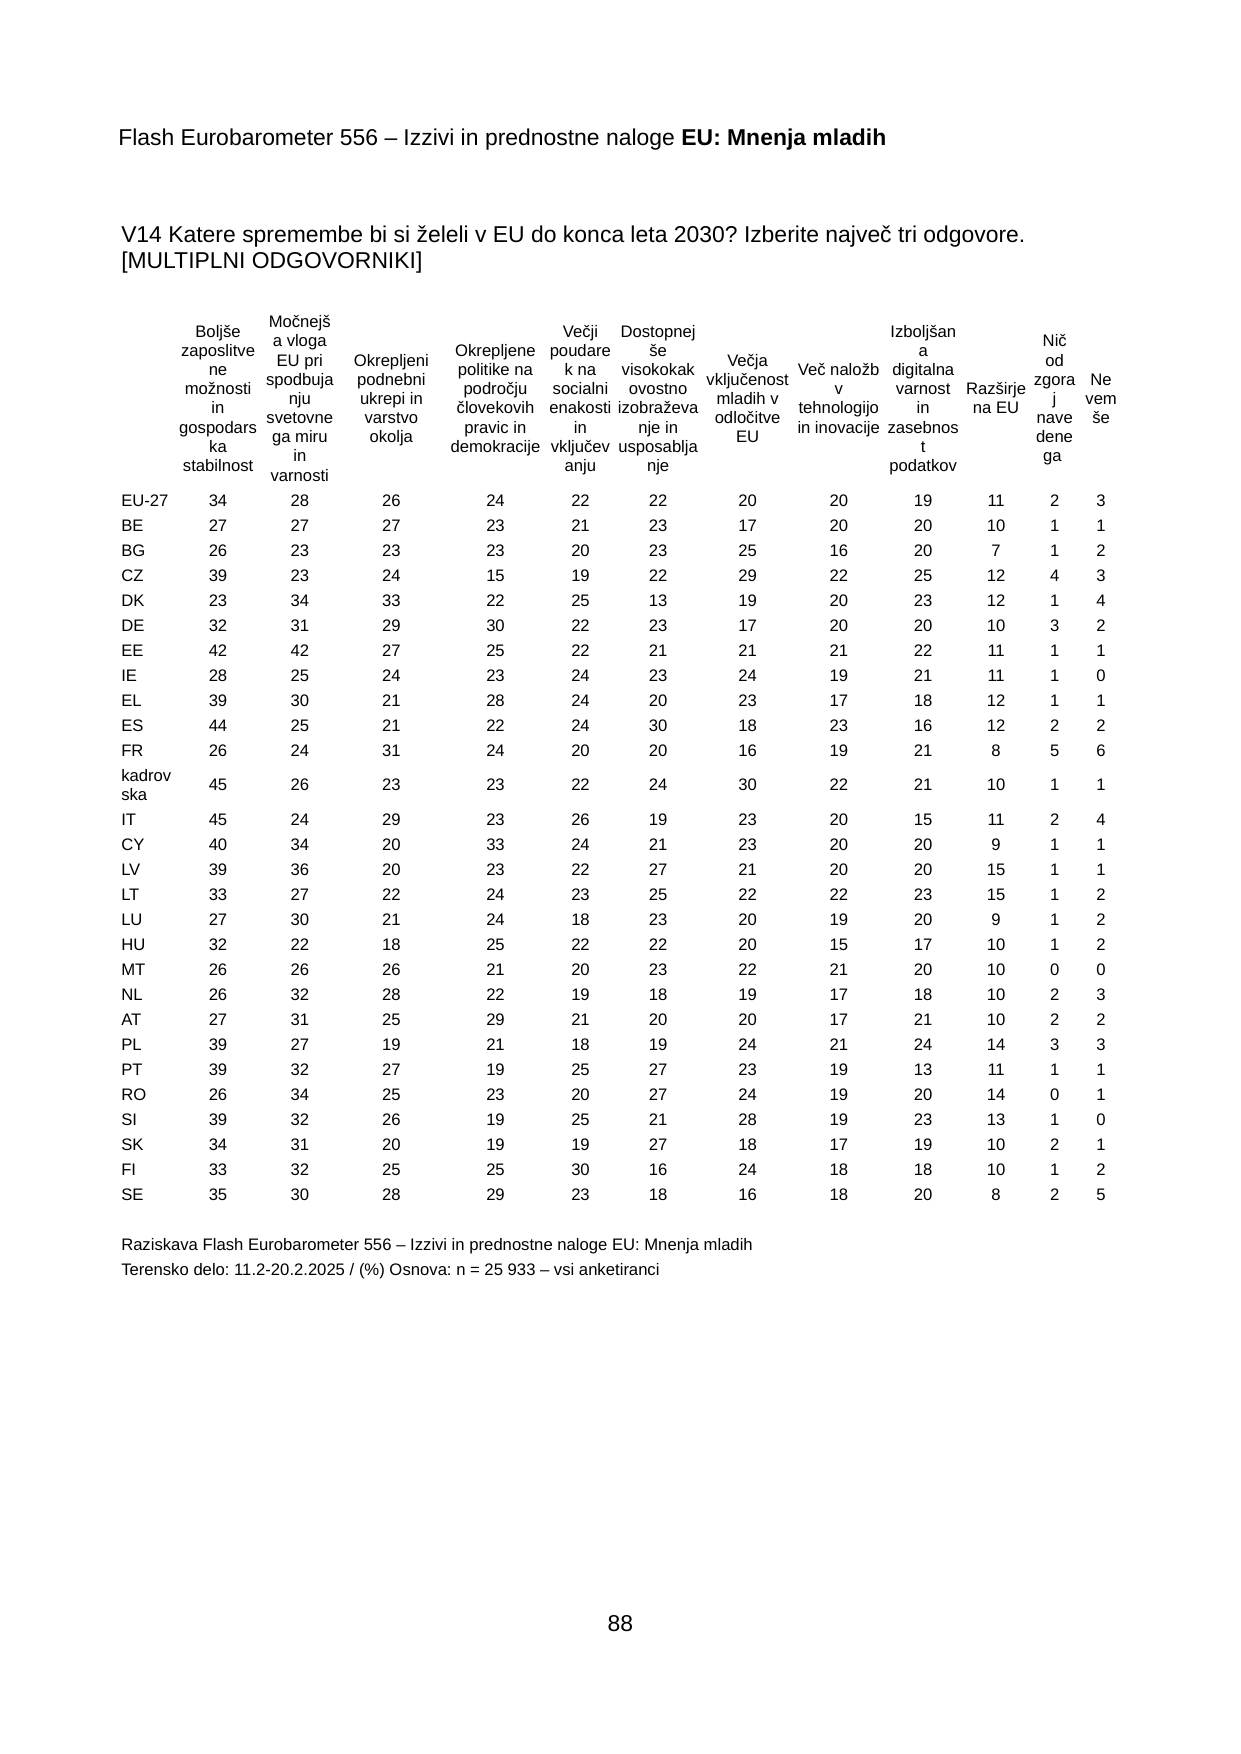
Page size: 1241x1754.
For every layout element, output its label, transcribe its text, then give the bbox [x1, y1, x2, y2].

table_cell 23 [444, 807, 546, 832]
table_cell 19 [444, 1132, 546, 1157]
table_cell [614, 277, 702, 309]
table_cell 24 [546, 663, 614, 687]
table_cell 23 [444, 763, 546, 807]
table_cell 34 [261, 588, 338, 612]
table_cell 18 [546, 907, 614, 932]
table_cell NL [118, 982, 174, 1007]
table_cell [793, 277, 884, 309]
table_cell 23 [261, 538, 338, 562]
table_cell 20 [702, 1007, 793, 1032]
table_cell MT [118, 957, 174, 982]
table_cell 31 [338, 738, 444, 762]
table_cell 2 [1030, 1182, 1079, 1207]
table_cell 15 [962, 882, 1030, 907]
table_cell 20 [546, 957, 614, 982]
table_cell 17 [884, 932, 962, 957]
table_cell 19 [546, 1132, 614, 1157]
table_cell DE [118, 613, 174, 637]
table_cell 22 [546, 763, 614, 807]
table_cell 17 [702, 613, 793, 637]
table_cell 11 [962, 488, 1030, 512]
table_cell [338, 277, 444, 309]
table_cell 0 [1079, 1107, 1123, 1132]
table_cell 22 [444, 982, 546, 1007]
table_cell 42 [174, 638, 261, 662]
table_cell Raziskava Flash Eurobarometer 556 – Izzivi in prednostne naloge EU: Mnenja mladih [118, 1232, 1123, 1257]
table_cell 1 [1079, 638, 1123, 662]
table_cell 39 [174, 1107, 261, 1132]
table_cell 27 [174, 1007, 261, 1032]
table_cell [793, 1207, 884, 1232]
table_header V14 Katere spremembe bi si želeli v EU do konca leta 2030? Izberite največ tri odgovore. [MULTIPLNI ODGOVORNIKI] [118, 218, 1123, 277]
table_cell 2 [1079, 1157, 1123, 1182]
table_cell 26 [261, 763, 338, 807]
table_cell 21 [614, 832, 702, 857]
table_cell 32 [261, 1157, 338, 1182]
table_cell [261, 277, 338, 309]
table_cell Dostopnejše visokokakovostno izobraževanje in usposabljanje [614, 309, 702, 487]
table_cell 24 [444, 488, 546, 512]
table_cell 22 [546, 488, 614, 512]
table_cell 3 [1079, 563, 1123, 587]
table_cell Razširjena EU [962, 309, 1030, 487]
table_cell 23 [702, 688, 793, 712]
table_cell 25 [702, 538, 793, 562]
table_cell 24 [546, 832, 614, 857]
table_cell 21 [702, 857, 793, 882]
table_cell [174, 277, 261, 309]
table_cell 10 [962, 613, 1030, 637]
table_cell 4 [1079, 588, 1123, 612]
table_cell 27 [614, 1082, 702, 1107]
table_cell 21 [884, 763, 962, 807]
table_cell 23 [702, 1057, 793, 1082]
table_cell 1 [1030, 638, 1079, 662]
table_cell 23 [444, 663, 546, 687]
table_cell 23 [702, 807, 793, 832]
table_cell 34 [174, 488, 261, 512]
table_cell 20 [884, 538, 962, 562]
table_cell 27 [174, 513, 261, 537]
table_cell 20 [546, 1082, 614, 1107]
table_cell 1 [1079, 1082, 1123, 1107]
table_cell 21 [546, 1007, 614, 1032]
table_cell 15 [884, 807, 962, 832]
table_cell 19 [546, 982, 614, 1007]
table_cell 19 [614, 1032, 702, 1057]
table_cell 16 [793, 538, 884, 562]
table_cell 20 [702, 488, 793, 512]
table_cell 2 [1079, 907, 1123, 932]
table_cell 22 [614, 488, 702, 512]
table_cell 26 [174, 957, 261, 982]
table_cell 36 [261, 857, 338, 882]
table_cell SE [118, 1182, 174, 1207]
table_cell 25 [546, 1057, 614, 1082]
table_cell 33 [338, 588, 444, 612]
table_cell 18 [793, 1157, 884, 1182]
table_cell BE [118, 513, 174, 537]
table_cell 4 [1030, 563, 1079, 587]
table_cell 29 [444, 1182, 546, 1207]
table_cell 4 [1079, 807, 1123, 832]
table_cell 18 [884, 1157, 962, 1182]
table_cell [1079, 277, 1123, 309]
table_cell 0 [1030, 957, 1079, 982]
table_cell 17 [793, 688, 884, 712]
table_cell 2 [1030, 713, 1079, 737]
table_cell 19 [338, 1032, 444, 1057]
table_cell 20 [884, 513, 962, 537]
table_cell EE [118, 638, 174, 662]
table_cell 18 [338, 932, 444, 957]
table_cell 19 [444, 1057, 546, 1082]
table_cell 28 [338, 1182, 444, 1207]
table_cell 24 [444, 907, 546, 932]
table_cell 32 [261, 1057, 338, 1082]
table_cell 21 [884, 1007, 962, 1032]
table_cell 10 [962, 932, 1030, 957]
table_cell 1 [1079, 1057, 1123, 1082]
table_cell 1 [1030, 763, 1079, 807]
table_cell 25 [546, 1107, 614, 1132]
table_cell 19 [793, 1107, 884, 1132]
table_cell [702, 1207, 793, 1232]
table_cell 19 [793, 1057, 884, 1082]
table_cell 27 [614, 1132, 702, 1157]
table_cell 22 [793, 882, 884, 907]
table_cell 25 [444, 932, 546, 957]
table_cell 30 [444, 613, 546, 637]
table_cell 22 [702, 882, 793, 907]
table_cell 30 [546, 1157, 614, 1182]
table_cell 20 [614, 738, 702, 762]
table_cell 20 [793, 513, 884, 537]
table_cell 44 [174, 713, 261, 737]
table_cell 1 [1030, 932, 1079, 957]
table_cell 20 [702, 907, 793, 932]
table_cell 11 [962, 638, 1030, 662]
table_cell 25 [444, 1157, 546, 1182]
table_cell 27 [338, 513, 444, 537]
table_cell 23 [444, 513, 546, 537]
table_cell [702, 277, 793, 309]
table_cell 15 [793, 932, 884, 957]
table_cell 23 [444, 538, 546, 562]
table_cell 23 [614, 663, 702, 687]
table_cell Večja vključenost mladih v odločitve EU [702, 309, 793, 487]
table_cell 12 [962, 588, 1030, 612]
table_cell BG [118, 538, 174, 562]
table_cell 24 [884, 1032, 962, 1057]
table_cell 19 [444, 1107, 546, 1132]
table_cell 0 [1030, 1082, 1079, 1107]
table_cell 16 [884, 713, 962, 737]
table_cell SI [118, 1107, 174, 1132]
table_cell 20 [793, 807, 884, 832]
table_cell 29 [702, 563, 793, 587]
table_cell PT [118, 1057, 174, 1082]
table_cell 24 [702, 1157, 793, 1182]
table_cell 42 [261, 638, 338, 662]
table_cell [614, 1207, 702, 1232]
table_cell 19 [546, 563, 614, 587]
table_cell Ne vem še [1079, 309, 1123, 487]
table_cell 19 [702, 982, 793, 1007]
table_cell 23 [884, 1107, 962, 1132]
table_cell 22 [614, 563, 702, 587]
table_cell 27 [614, 1057, 702, 1082]
table_cell 26 [338, 957, 444, 982]
table_cell 1 [1079, 857, 1123, 882]
table_cell 18 [793, 1182, 884, 1207]
table_cell 5 [1079, 1182, 1123, 1207]
table_cell [884, 277, 962, 309]
table_cell 6 [1079, 738, 1123, 762]
table_cell [962, 277, 1030, 309]
table_cell 1 [1030, 857, 1079, 882]
table_cell 10 [962, 982, 1030, 1007]
table_cell kadrovska [118, 763, 174, 807]
table_cell 20 [338, 857, 444, 882]
table_cell RO [118, 1082, 174, 1107]
table_cell 1 [1079, 832, 1123, 857]
table_cell [174, 1207, 261, 1232]
table_cell 25 [546, 588, 614, 612]
table_cell 39 [174, 1057, 261, 1082]
table_cell 20 [884, 613, 962, 637]
table_cell [546, 1207, 614, 1232]
table_cell 14 [962, 1082, 1030, 1107]
table_cell 2 [1030, 488, 1079, 512]
table_cell 20 [884, 857, 962, 882]
table_cell 25 [338, 1007, 444, 1032]
table_cell 23 [546, 882, 614, 907]
table_cell 23 [338, 538, 444, 562]
table_cell 20 [793, 857, 884, 882]
table_cell [1030, 277, 1079, 309]
table_cell 19 [702, 588, 793, 612]
table_cell 3 [1079, 982, 1123, 1007]
table_cell 13 [884, 1057, 962, 1082]
table_cell 26 [338, 488, 444, 512]
table_cell 1 [1079, 763, 1123, 807]
table_cell 39 [174, 1032, 261, 1057]
table_cell 24 [546, 688, 614, 712]
table_cell 23 [884, 588, 962, 612]
table_cell Več naložb v tehnologijo in inovacije [793, 309, 884, 487]
table_cell 29 [338, 613, 444, 637]
table_cell 21 [702, 638, 793, 662]
table_cell 2 [1079, 932, 1123, 957]
table_cell 18 [614, 1182, 702, 1207]
table_cell 24 [546, 713, 614, 737]
table_cell 18 [614, 982, 702, 1007]
table_cell 25 [614, 882, 702, 907]
table_cell AT [118, 1007, 174, 1032]
table_cell Večji poudarek na socialni enakosti in vključevanju [546, 309, 614, 487]
table_cell 33 [174, 1157, 261, 1182]
table_cell 1 [1030, 513, 1079, 537]
table_cell 23 [614, 538, 702, 562]
table_cell 45 [174, 807, 261, 832]
table_cell 9 [962, 907, 1030, 932]
table_cell 32 [261, 982, 338, 1007]
table_cell 28 [261, 488, 338, 512]
table_cell 25 [261, 663, 338, 687]
table_cell 1 [1030, 1107, 1079, 1132]
table_cell 17 [702, 513, 793, 537]
table_cell 28 [444, 688, 546, 712]
table_cell 1 [1079, 513, 1123, 537]
table_cell 15 [962, 857, 1030, 882]
table_cell 22 [884, 638, 962, 662]
table_cell 27 [261, 513, 338, 537]
table_cell 10 [962, 1157, 1030, 1182]
table_cell 21 [614, 638, 702, 662]
table_cell 22 [793, 763, 884, 807]
table_cell 20 [884, 907, 962, 932]
table_cell 1 [1030, 1157, 1079, 1182]
table_cell 24 [338, 563, 444, 587]
table_cell Močnejša vloga EU pri spodbujanju svetovnega miru in varnosti [261, 309, 338, 487]
table_cell 30 [261, 1182, 338, 1207]
table_cell 8 [962, 738, 1030, 762]
table_cell 1 [1030, 832, 1079, 857]
table_cell 13 [962, 1107, 1030, 1132]
table_cell 22 [614, 932, 702, 957]
table_cell [444, 277, 546, 309]
table_cell 26 [174, 738, 261, 762]
table_cell [118, 309, 174, 487]
table_cell 21 [444, 1032, 546, 1057]
table_cell 22 [338, 882, 444, 907]
table_cell 2 [1030, 1007, 1079, 1032]
table_cell 16 [702, 738, 793, 762]
table_cell SK [118, 1132, 174, 1157]
table_cell 21 [444, 957, 546, 982]
table_cell HU [118, 932, 174, 957]
table_cell FI [118, 1157, 174, 1182]
table_cell 23 [793, 713, 884, 737]
table_cell 26 [174, 1082, 261, 1107]
table_cell 31 [261, 1132, 338, 1157]
table_cell 21 [884, 663, 962, 687]
table_cell 27 [614, 857, 702, 882]
table_cell 21 [338, 688, 444, 712]
table_cell 31 [261, 613, 338, 637]
table_cell 3 [1079, 488, 1123, 512]
table_cell [118, 277, 174, 309]
table_cell 18 [884, 688, 962, 712]
table_cell 19 [793, 907, 884, 932]
table_cell 21 [793, 957, 884, 982]
table_cell 24 [261, 807, 338, 832]
table_cell 17 [793, 982, 884, 1007]
table_cell 14 [962, 1032, 1030, 1057]
table_cell 23 [174, 588, 261, 612]
table_cell 25 [261, 713, 338, 737]
table_cell 23 [614, 513, 702, 537]
table_cell 31 [261, 1007, 338, 1032]
table_cell 29 [338, 807, 444, 832]
table_cell 23 [444, 857, 546, 882]
table_cell 20 [884, 832, 962, 857]
table_cell 21 [884, 738, 962, 762]
table_cell 32 [261, 1107, 338, 1132]
table_cell FR [118, 738, 174, 762]
table_cell 24 [614, 763, 702, 807]
table_cell 23 [614, 613, 702, 637]
table_cell 33 [444, 832, 546, 857]
table_cell 20 [793, 488, 884, 512]
table_cell 3 [1030, 1032, 1079, 1057]
table_cell PL [118, 1032, 174, 1057]
table_cell [962, 1207, 1030, 1232]
table_cell 22 [546, 857, 614, 882]
table_cell 2 [1030, 982, 1079, 1007]
table_cell 34 [174, 1132, 261, 1157]
table_cell 20 [702, 932, 793, 957]
table_cell 25 [444, 638, 546, 662]
table_cell 27 [338, 1057, 444, 1082]
table_cell 1 [1030, 663, 1079, 687]
table_cell Boljše zaposlitvene možnosti in gospodarska stabilnost [174, 309, 261, 487]
table_cell [444, 1207, 546, 1232]
table_cell EL [118, 688, 174, 712]
table_cell 18 [702, 1132, 793, 1157]
table_cell 26 [174, 538, 261, 562]
table_cell 32 [174, 613, 261, 637]
table_cell 23 [338, 763, 444, 807]
table_cell 19 [793, 663, 884, 687]
table_cell 2 [1079, 713, 1123, 737]
table_cell 21 [793, 1032, 884, 1057]
table_cell 22 [444, 588, 546, 612]
table_cell 16 [614, 1157, 702, 1182]
table_cell ES [118, 713, 174, 737]
table_cell 26 [174, 982, 261, 1007]
table_cell 1 [1030, 907, 1079, 932]
table_cell 1 [1079, 1132, 1123, 1157]
table_cell 23 [546, 1182, 614, 1207]
table_cell 33 [174, 882, 261, 907]
table_cell 18 [702, 713, 793, 737]
table_cell 22 [793, 563, 884, 587]
table_cell 40 [174, 832, 261, 857]
table_cell 19 [884, 1132, 962, 1157]
table_cell 1 [1030, 588, 1079, 612]
table_cell 39 [174, 563, 261, 587]
table_cell 39 [174, 857, 261, 882]
table_cell 32 [174, 932, 261, 957]
table_cell CY [118, 832, 174, 857]
table_cell 20 [338, 832, 444, 857]
table_cell 34 [261, 1082, 338, 1107]
table_cell [118, 1207, 174, 1232]
table_cell EU-27 [118, 488, 174, 512]
table_cell 11 [962, 1057, 1030, 1082]
table_cell [1030, 1207, 1079, 1232]
table_cell 25 [884, 563, 962, 587]
table_cell 30 [261, 688, 338, 712]
table_cell 24 [444, 738, 546, 762]
table_cell 30 [261, 907, 338, 932]
table_cell 1 [1030, 882, 1079, 907]
table_cell 16 [702, 1182, 793, 1207]
table_cell 0 [1079, 663, 1123, 687]
table_cell [1079, 1207, 1123, 1232]
table_cell 12 [962, 713, 1030, 737]
table_cell 2 [1030, 1132, 1079, 1157]
table_cell 28 [174, 663, 261, 687]
table_cell 45 [174, 763, 261, 807]
table_cell LV [118, 857, 174, 882]
table_cell 1 [1030, 1057, 1079, 1082]
table_cell 20 [546, 538, 614, 562]
table_cell 20 [614, 688, 702, 712]
table_cell 19 [793, 1082, 884, 1107]
table_cell 12 [962, 563, 1030, 587]
table_cell 20 [793, 832, 884, 857]
table_cell 17 [793, 1007, 884, 1032]
table_cell 22 [546, 613, 614, 637]
table_cell 15 [444, 563, 546, 587]
table_cell 1 [1079, 688, 1123, 712]
table_cell 21 [793, 638, 884, 662]
table_cell 21 [338, 907, 444, 932]
table_cell 26 [261, 957, 338, 982]
table_cell 20 [546, 738, 614, 762]
table_cell 22 [261, 932, 338, 957]
table_cell 18 [546, 1032, 614, 1057]
table_cell 3 [1030, 613, 1079, 637]
table_cell 30 [702, 763, 793, 807]
table_cell 19 [793, 738, 884, 762]
table_cell [546, 277, 614, 309]
table_cell 1 [1030, 538, 1079, 562]
table_cell 23 [614, 907, 702, 932]
table_cell 23 [444, 1082, 546, 1107]
table_cell 2 [1079, 538, 1123, 562]
table_cell 0 [1079, 957, 1123, 982]
table_cell 10 [962, 1007, 1030, 1032]
table_cell 7 [962, 538, 1030, 562]
table_cell DK [118, 588, 174, 612]
table_cell Terensko delo: 11.2-20.2.2025 / (%) Osnova: n = 25 933 – vsi anketiranci [118, 1257, 1123, 1282]
table_cell 23 [884, 882, 962, 907]
table_cell 39 [174, 688, 261, 712]
table_cell 10 [962, 1132, 1030, 1157]
table_cell Nič od zgoraj navedenega [1030, 309, 1079, 487]
table_cell 3 [1079, 1032, 1123, 1057]
table_cell 11 [962, 663, 1030, 687]
table_cell 35 [174, 1182, 261, 1207]
table_cell Okrepljene politike na področju človekovih pravic in demokracije [444, 309, 546, 487]
table_cell [884, 1207, 962, 1232]
table_cell 20 [338, 1132, 444, 1157]
table_cell 23 [702, 832, 793, 857]
table_cell 27 [261, 1032, 338, 1057]
table_cell [261, 1207, 338, 1232]
table_cell 25 [338, 1157, 444, 1182]
table_cell 28 [702, 1107, 793, 1132]
table_cell 22 [546, 638, 614, 662]
table_cell 21 [338, 713, 444, 737]
table_cell 20 [614, 1007, 702, 1032]
table_cell LU [118, 907, 174, 932]
table_cell [338, 1207, 444, 1232]
table_cell 20 [884, 1182, 962, 1207]
table_cell 10 [962, 513, 1030, 537]
table_cell 11 [962, 807, 1030, 832]
table_cell LT [118, 882, 174, 907]
table_cell 2 [1079, 1007, 1123, 1032]
table_cell 27 [261, 882, 338, 907]
table_cell 27 [338, 638, 444, 662]
table_cell 13 [614, 588, 702, 612]
table_cell 21 [546, 513, 614, 537]
table_cell 29 [444, 1007, 546, 1032]
table_cell 23 [614, 957, 702, 982]
table_cell Izboljšana digitalna varnost in zasebnost podatkov [884, 309, 962, 487]
table_cell 22 [546, 932, 614, 957]
table_cell 25 [338, 1082, 444, 1107]
table_cell 8 [962, 1182, 1030, 1207]
table_cell 24 [702, 663, 793, 687]
table_cell 1 [1030, 688, 1079, 712]
table_cell CZ [118, 563, 174, 587]
table_cell Okrepljeni podnebni ukrepi in varstvo okolja [338, 309, 444, 487]
table_cell 23 [261, 563, 338, 587]
table_cell 10 [962, 763, 1030, 807]
table_cell 2 [1030, 807, 1079, 832]
table_cell 2 [1079, 613, 1123, 637]
table_cell 20 [793, 588, 884, 612]
table_cell IE [118, 663, 174, 687]
table_cell 5 [1030, 738, 1079, 762]
table_cell 17 [793, 1132, 884, 1157]
table_cell 34 [261, 832, 338, 857]
table_cell 20 [793, 613, 884, 637]
table_cell 27 [174, 907, 261, 932]
table_cell 19 [884, 488, 962, 512]
table_cell 18 [884, 982, 962, 1007]
table_cell 10 [962, 957, 1030, 982]
table_cell 28 [338, 982, 444, 1007]
table_cell 24 [702, 1082, 793, 1107]
table_cell 26 [338, 1107, 444, 1132]
table_cell 24 [702, 1032, 793, 1057]
table_cell 22 [444, 713, 546, 737]
table_cell 12 [962, 688, 1030, 712]
table_cell 24 [261, 738, 338, 762]
table_cell 22 [702, 957, 793, 982]
table_cell 30 [614, 713, 702, 737]
table_cell 24 [444, 882, 546, 907]
table_cell 24 [338, 663, 444, 687]
table_cell 9 [962, 832, 1030, 857]
table_cell IT [118, 807, 174, 832]
table_cell 2 [1079, 882, 1123, 907]
table_cell 20 [884, 1082, 962, 1107]
table_cell 20 [884, 957, 962, 982]
table_cell 19 [614, 807, 702, 832]
table_cell 26 [546, 807, 614, 832]
table_cell 21 [614, 1107, 702, 1132]
